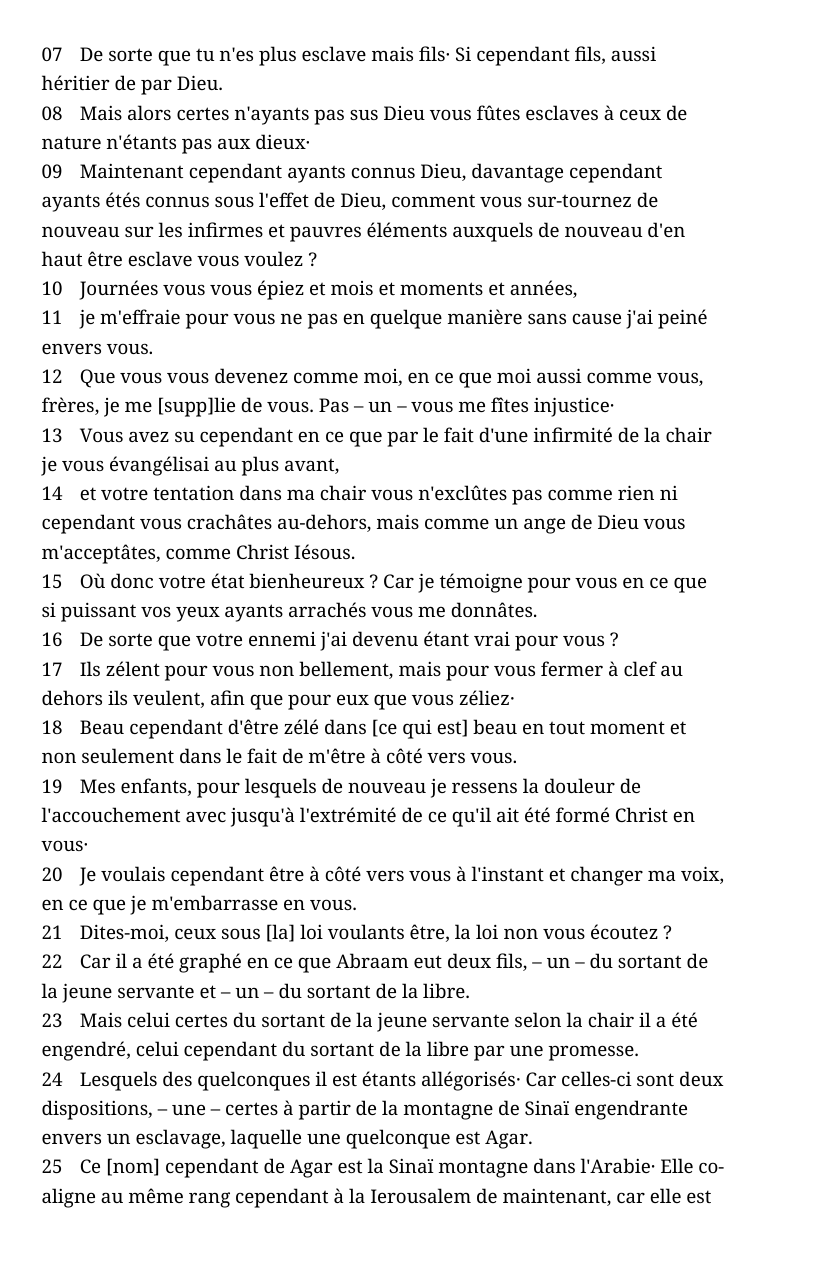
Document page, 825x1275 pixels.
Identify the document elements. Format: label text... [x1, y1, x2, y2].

text 07 De sorte que tu n'es plus esclave mais fils· Si cependant fils, aussi héritier de par Dieu. 08 Mais alors certes n'ayants pas sus Dieu vous fûtes esclaves à ceux de nature n'étants pas aux dieux· 09 Maintenant cependant ayants connus Dieu, davantage cependant ayants étés connus sous l'effet de Dieu, comment vous sur-tournez de nouveau sur les infirmes et pauvres éléments auxquels de nouveau d'en haut être esclave vous voulez ? 10 Journées vous vous épiez et mois et moments et années, 11 je m'effraie pour vous ne pas en quelque manière sans cause j'ai peiné envers vous. 12 Que vous vous devenez comme moi, en ce que moi aussi comme vous, frères, je me [supp]lie de vous. Pas – un – vous me fîtes injustice· 13 Vous avez su cependant en ce que par le fait d'une infirmité de la chair je vous évangélisai au plus avant, 14 et votre tentation dans ma chair vous n'exclûtes pas comme rien ni cependant vous crachâtes au-dehors, mais comme un ange de Dieu vous m'acceptâtes, comme Christ Iésous. 15 Où donc votre état bienheureux ? Car je témoigne pour vous en ce que si puissant vos yeux ayants arrachés vous me donnâtes. 16 De sorte que votre ennemi j'ai devenu étant vrai pour vous ? 17 Ils zélent pour vous non bellement, mais pour vous fermer à clef au dehors ils veulent, afin que pour eux que vous zéliez· 18 Beau cependant d'être zélé dans [ce qui est] beau en tout moment et non seulement dans le fait de m'être à côté vers vous. 19 Mes enfants, pour lesquels de nouveau je ressens la douleur de l'accouchement avec jusqu'à l'extrémité de ce qu'il ait été formé Christ en vous· 20 Je voulais cependant être à côté vers vous à l'instant et changer ma voix, en ce que je m'embarrasse en vous. 21 Dites-moi, ceux sous [la] loi voulants être, la loi non vous écoutez ? 22 Car il a été graphé en ce que Abraam eut deux fils, – un – du sortant de la jeune servante et – un – du sortant de la libre. 23 Mais celui certes du sortant de la jeune servante selon la chair il a été engendré, celui cependant du sortant de la libre par une promesse. 24 Lesquels des quelconques il est étants allégorisés· Car celles-ci sont deux dispositions, – une – certes à partir de la montagne de Sinaï engendrante envers un esclavage, laquelle une quelconque est Agar. 25 Ce [nom] cependant de Agar est la Sinaï montagne dans l'Arabie· Elle co-aligne au même rang cependant à la Ierousalem de maintenant, car elle est [41, 41, 724, 1208]
